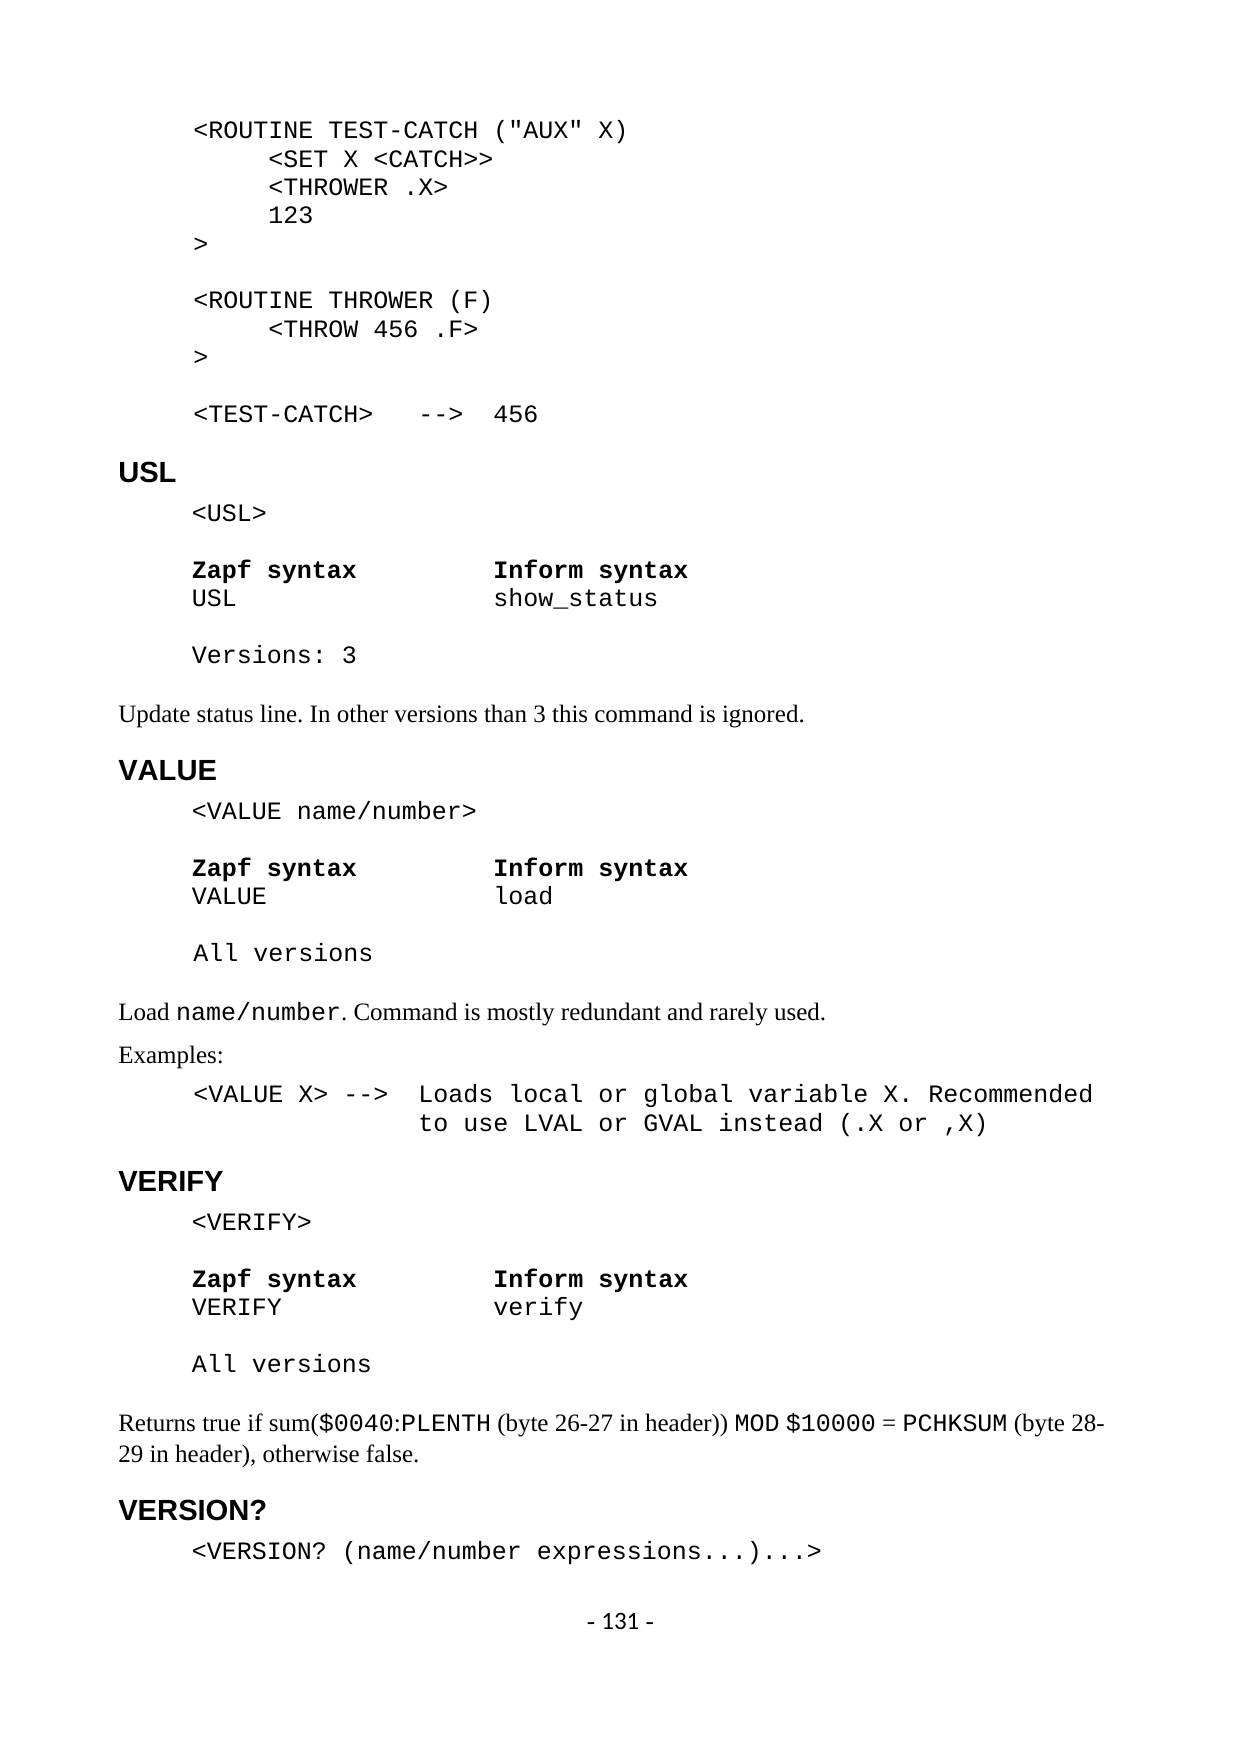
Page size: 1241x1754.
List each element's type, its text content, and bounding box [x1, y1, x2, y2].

text > [118, 345, 1122, 373]
text Zapf syntax Inform syntax [192, 557, 1122, 586]
text <VERSION? (name/number expressions...)...> [192, 1538, 1122, 1567]
text All versions [118, 941, 1122, 969]
text <ROUTINE THROWER (F) [118, 288, 1122, 316]
text All versions [192, 1351, 1122, 1379]
text Load name/number. Command is mostly redundant and rarely used. [118, 997, 1122, 1028]
text VERIFY verify [192, 1294, 1122, 1323]
text Examples: [118, 1041, 1122, 1069]
subtitle USL [43, 455, 1122, 488]
text VALUE load [192, 884, 1122, 912]
text <THROW 456 .F> [118, 316, 1122, 345]
text Zapf syntax Inform syntax [192, 1266, 1122, 1294]
text > [118, 231, 1122, 260]
text <SET X <CATCH>> [118, 146, 1122, 175]
text <USL> [192, 501, 1122, 529]
text <ROUTINE TEST-CATCH ("AUX" X) [118, 118, 1122, 146]
text <VALUE name/number> [192, 799, 1122, 827]
text USL show_status [192, 586, 1122, 614]
text 123 [118, 203, 1122, 231]
text <VALUE X> --> Loads local or global variable X. Recommended to use LVAL or GVAL instead (.X or ,X) [118, 1082, 1122, 1138]
text <VERIFY> [192, 1209, 1122, 1238]
text Returns true if sum($0040:PLENTH (byte 26-27 in header)) MOD $10000 = PCHKSUM (byte 28-29 in header), otherwise false. [118, 1408, 1122, 1467]
subtitle VERSION? [43, 1492, 1122, 1526]
text Versions: 3 [192, 642, 1122, 671]
text Zapf syntax Inform syntax [192, 856, 1122, 884]
subtitle VALUE [43, 753, 1122, 786]
text <THROWER .X> [118, 175, 1122, 203]
text <TEST-CATCH> --> 456 [118, 401, 1122, 430]
text Update status line. In other versions than 3 this command is ignored. [118, 699, 1122, 728]
subtitle VERIFY [43, 1163, 1122, 1197]
